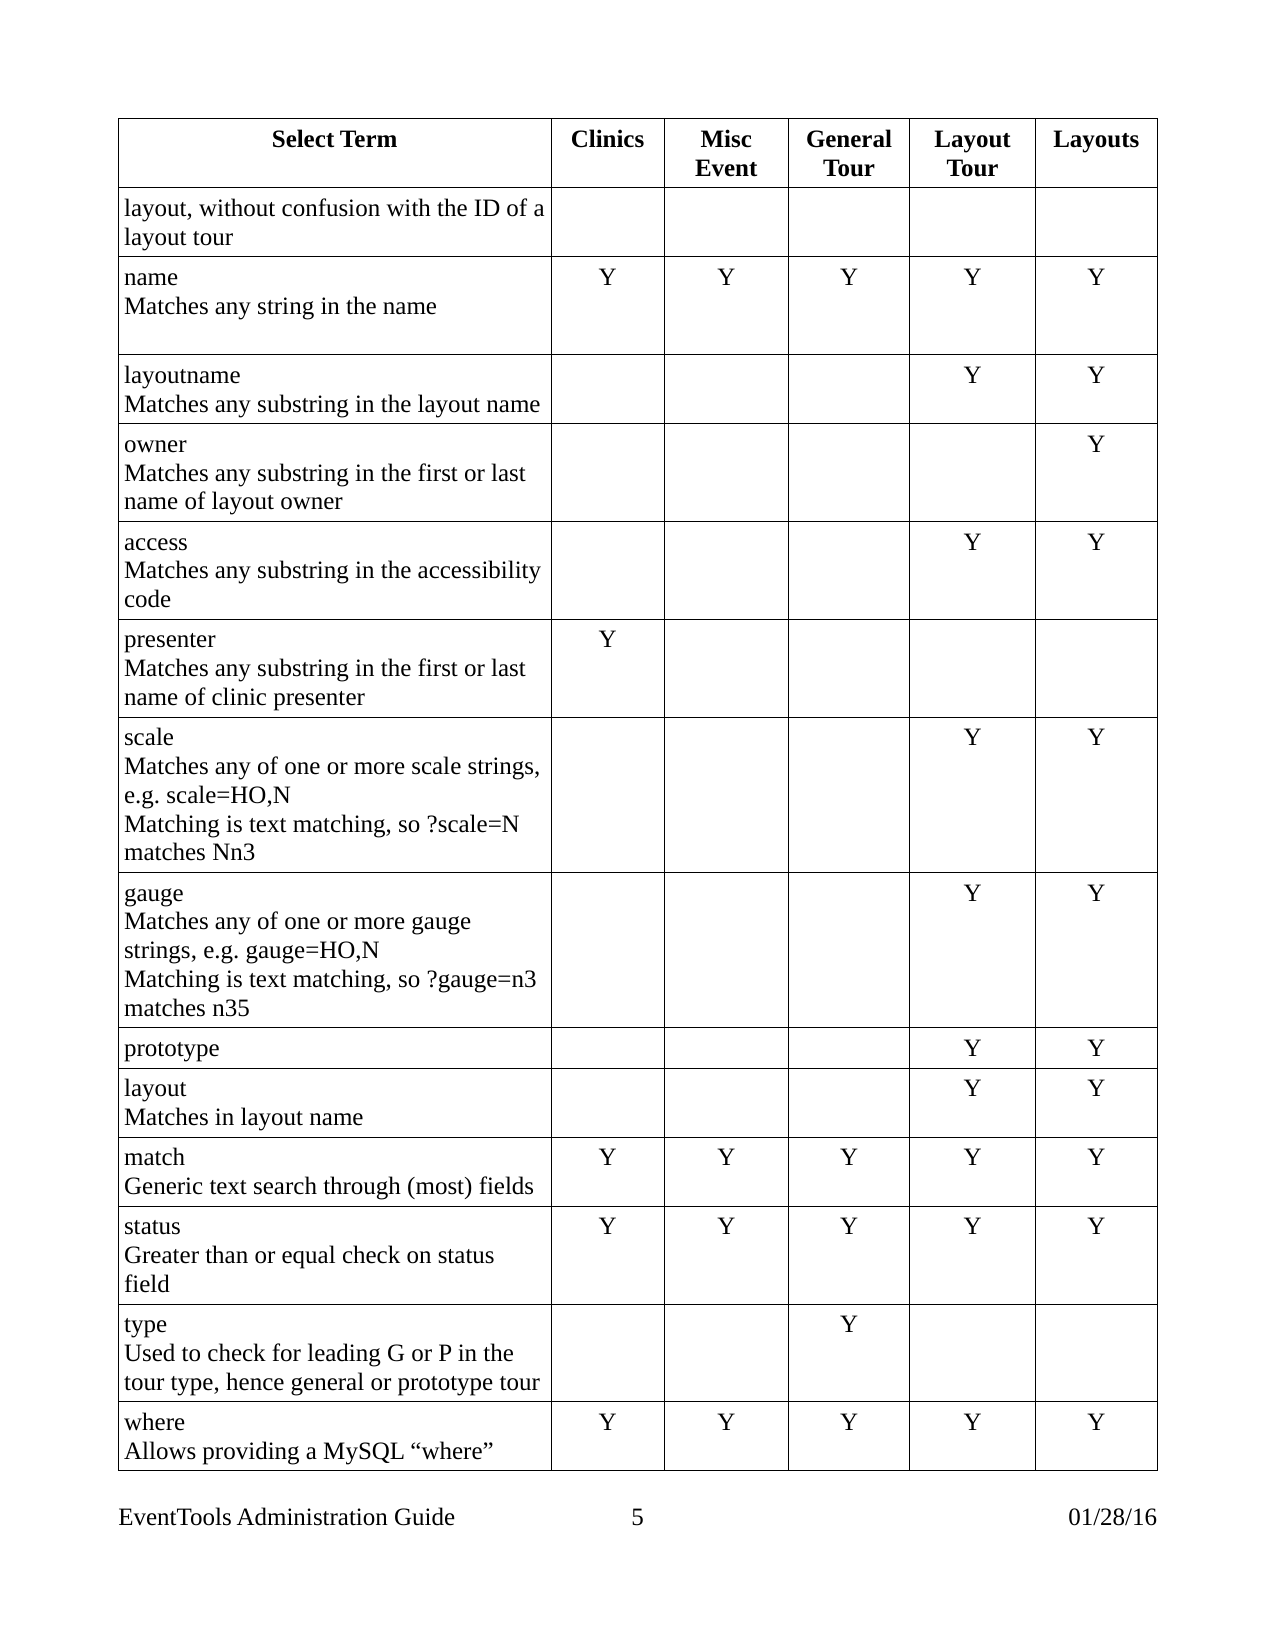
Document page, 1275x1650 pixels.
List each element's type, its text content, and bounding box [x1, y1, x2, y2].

table_cell match Generic text search through (most) fields [119, 1138, 551, 1206]
table_cell Y [789, 1138, 909, 1206]
table_cell [789, 424, 909, 521]
table_cell [1036, 188, 1157, 256]
table_cell type Used to check for leading G or P in the tour type, hence general or prototype tour [119, 1305, 551, 1401]
table_cell [789, 1069, 909, 1137]
table_cell [552, 873, 664, 1027]
table_cell Y [1036, 1069, 1157, 1137]
table_cell Y [910, 522, 1035, 619]
table_cell [665, 1305, 788, 1401]
table_cell [665, 1069, 788, 1137]
table_cell Y [1036, 873, 1157, 1027]
table_cell [789, 355, 909, 423]
table_cell Y [552, 1207, 664, 1303]
table_cell [552, 718, 664, 872]
table_cell Y [1036, 1402, 1157, 1470]
table_cell Y [665, 1138, 788, 1206]
table_cell scale Matches any of one or more scale strings, e.g. scale=HO,N Matching is text matching, so ?scale=N matches Nn3 [119, 718, 551, 872]
table_cell [552, 1305, 664, 1401]
table_cell [910, 1305, 1035, 1401]
table_cell where Allows providing a MySQL “where” [119, 1402, 551, 1470]
table_cell gauge Matches any of one or more gauge strings, e.g. gauge=HO,N Matching is text matching, so ?gauge=n3 matches n35 [119, 873, 551, 1027]
table_cell Y [1036, 424, 1157, 521]
table_cell prototype [119, 1028, 551, 1067]
table_cell [1036, 1305, 1157, 1401]
table_cell status Greater than or equal check on status field [119, 1207, 551, 1303]
table_cell Y [910, 1207, 1035, 1303]
table_cell Y [665, 257, 788, 354]
table_cell Y [910, 355, 1035, 423]
table_header Misc Event [665, 119, 788, 187]
table_cell layoutname Matches any substring in the layout name [119, 355, 551, 423]
table_cell access Matches any substring in the accessibility code [119, 522, 551, 619]
table_cell [1036, 620, 1157, 717]
table_cell Y [1036, 257, 1157, 354]
table_cell [789, 718, 909, 872]
table_cell [910, 424, 1035, 521]
table_cell Y [1036, 718, 1157, 872]
table_cell [552, 424, 664, 521]
table_cell [552, 522, 664, 619]
table_cell Y [789, 1305, 909, 1401]
table_header Select Term [119, 119, 551, 187]
table_cell Y [1036, 522, 1157, 619]
table_cell Y [552, 1138, 664, 1206]
table_cell name Matches any string in the name [119, 257, 551, 354]
table_cell Y [1036, 1207, 1157, 1303]
table_cell Y [910, 1028, 1035, 1067]
table_cell [789, 188, 909, 256]
table_cell [552, 1028, 664, 1067]
table_cell [665, 873, 788, 1027]
table_cell Y [552, 1402, 664, 1470]
table_cell Y [789, 1402, 909, 1470]
table_cell Y [910, 873, 1035, 1027]
table_cell [789, 620, 909, 717]
table_cell [910, 620, 1035, 717]
table_cell Y [552, 257, 664, 354]
table_cell [789, 522, 909, 619]
table_cell [665, 620, 788, 717]
table_cell [665, 1028, 788, 1067]
table_cell Y [1036, 355, 1157, 423]
table_cell Y [910, 1069, 1035, 1137]
table_header General Tour [789, 119, 909, 187]
table_cell [665, 424, 788, 521]
table_header Clinics [552, 119, 664, 187]
table_cell layout Matches in layout name [119, 1069, 551, 1137]
table_cell [665, 718, 788, 872]
table_cell [789, 873, 909, 1027]
table_cell Y [910, 257, 1035, 354]
table_cell Y [789, 257, 909, 354]
table_cell Y [910, 718, 1035, 872]
table_cell Y [910, 1402, 1035, 1470]
table_cell owner Matches any substring in the first or last name of layout owner [119, 424, 551, 521]
table_cell [552, 355, 664, 423]
table_header Layouts [1036, 119, 1157, 187]
table_cell [789, 1028, 909, 1067]
table_cell presenter Matches any substring in the first or last name of clinic presenter [119, 620, 551, 717]
table_cell [910, 188, 1035, 256]
table_cell layout, without confusion with the ID of a layout tour [119, 188, 551, 256]
table_cell Y [910, 1138, 1035, 1206]
table_cell Y [665, 1207, 788, 1303]
table_cell Y [552, 620, 664, 717]
table_cell Y [1036, 1138, 1157, 1206]
table_header Layout Tour [910, 119, 1035, 187]
table_cell [665, 355, 788, 423]
table_cell [665, 522, 788, 619]
table_cell Y [789, 1207, 909, 1303]
table_cell [665, 188, 788, 256]
table_cell [552, 188, 664, 256]
table_cell [552, 1069, 664, 1137]
table_cell Y [1036, 1028, 1157, 1067]
table_cell Y [665, 1402, 788, 1470]
